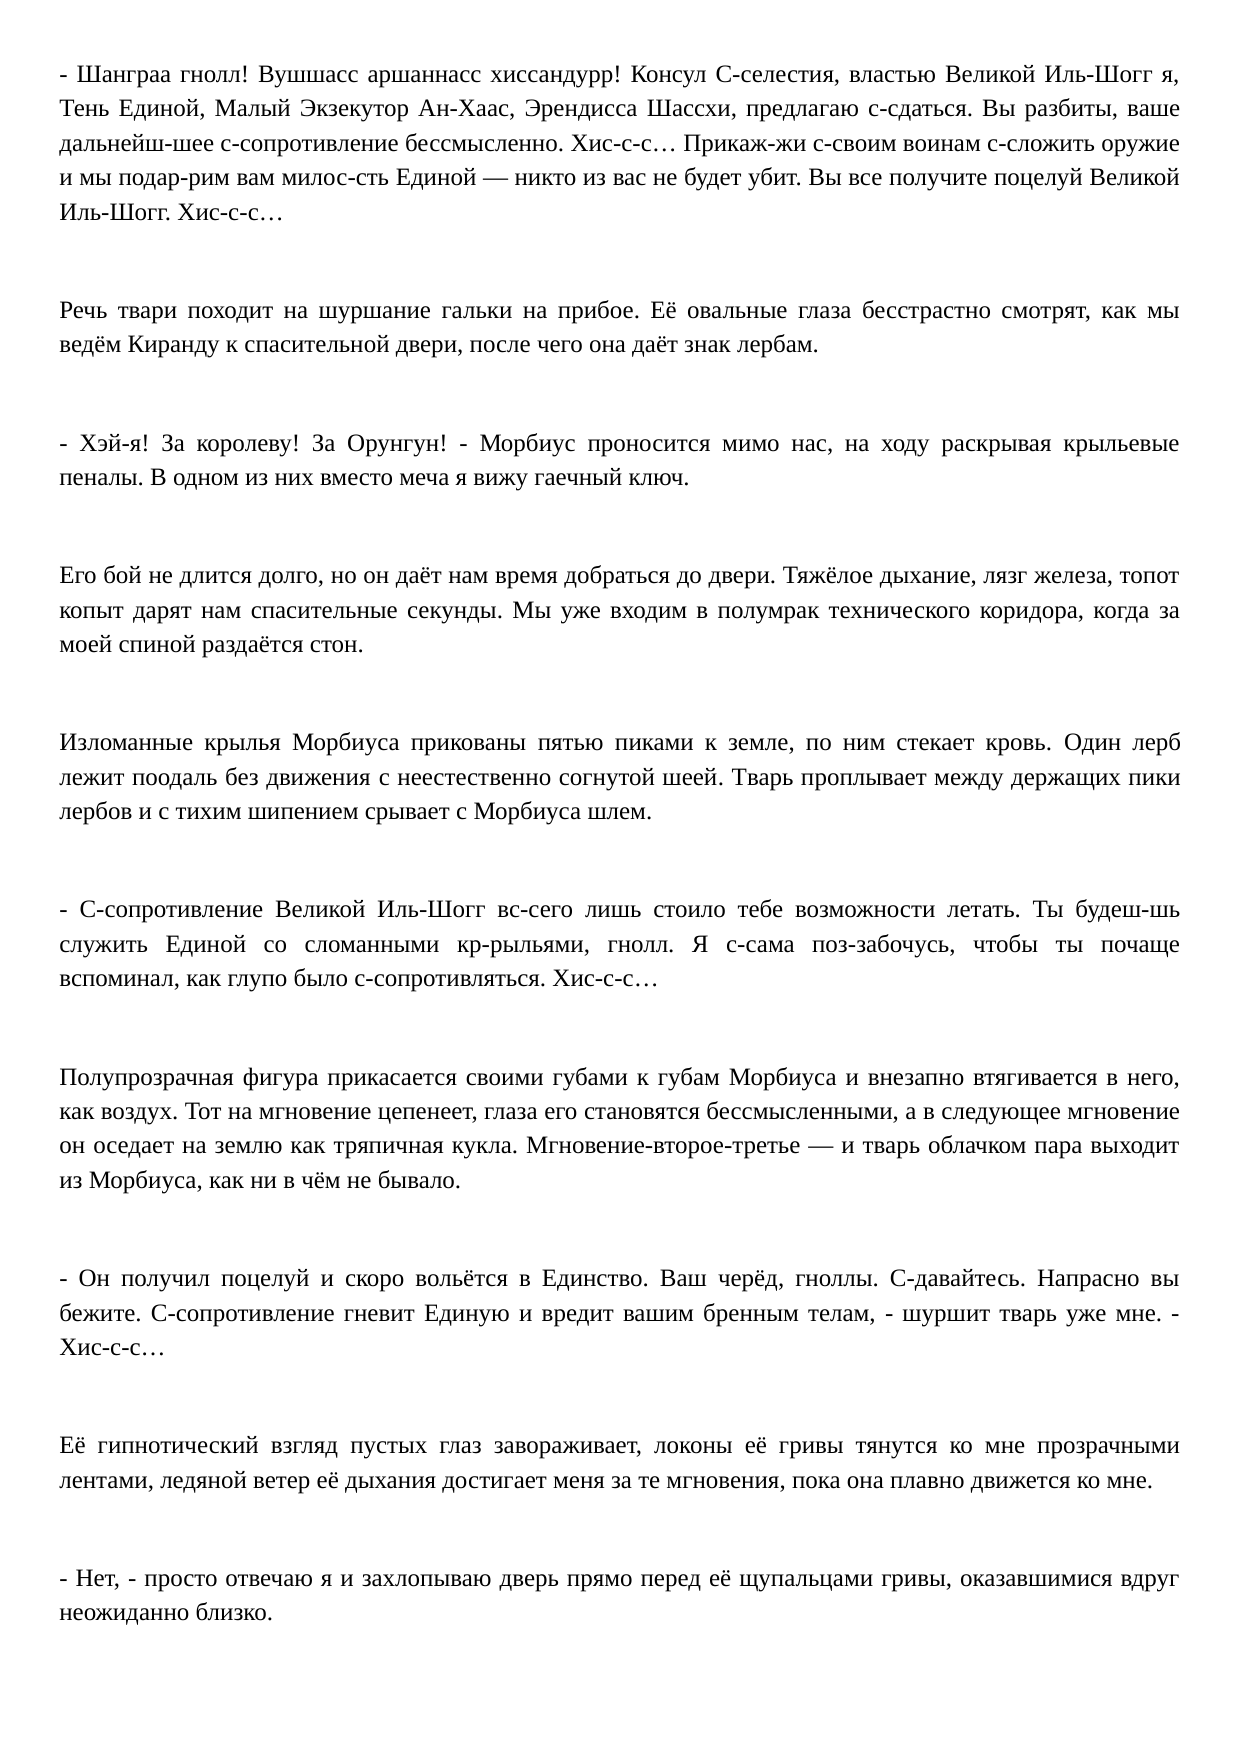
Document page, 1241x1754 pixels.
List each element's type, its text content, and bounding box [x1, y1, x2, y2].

text Речь твари походит на шуршание гальки на прибое. Её овальные глаза бесстрастно смотрят, как мы ведём Киранду к спасительной двери, после чего она даёт знак лербам. [59, 295, 1181, 358]
text Его бой не длится долго, но он даёт нам время добраться до двери. Тяжёлое дыхание, лязг железа, топот копыт дарят нам спасительные секунды. Мы уже входим в полумрак технического коридора, когда за моей спиной раздаётся стон. [59, 560, 1181, 658]
text - Хэй-я! За королеву! За Орунгун! - Морбиус проносится мимо нас, на ходу раскрывая крыльевые пеналы. В одном из них вместо меча я вижу гаечный ключ. [59, 428, 1181, 491]
text Изломанные крылья Морбиуса прикованы пятью пиками к земле, по ним стекает кровь. Один лерб лежит поодаль без движения с неестественно согнутой шеей. Тварь проплывает между держащих пики лербов и с тихим шипением срывает с Морбиуса шлем. [59, 727, 1181, 825]
text Полупрозрачная фигура прикасается своими губами к губам Морбиуса и внезапно втягивается в него, как воздух. Тот на мгновение цепенеет, глаза его становятся бессмысленными, а в следующее мгновение он оседает на землю как тряпичная кукла. Мгновение-второе-третье — и тварь облачком пара выходит из Морбиуса, как ни в чём не бывало. [59, 1062, 1181, 1194]
text - Шанграа гнолл! Вушшасс аршаннасс хиссандурр! Консул С-селестия, властью Великой Иль-Шогг я, Тень Единой, Малый Экзекутор Ан-Хаас, Эрендисса Шассхи, предлагаю с-сдаться. Вы разбиты, ваше дальнейш-шее с-сопротивление бессмысленно. Хис-с-с… Прикаж-жи с-своим воинам с-сложить оружие и мы подар-рим вам милос-сть Единой — никто из вас не будет убит. Вы все получите поцелуй Великой Иль-Шогг. Хис-с-с… [59, 59, 1181, 226]
text - Он получил поцелуй и скоро вольётся в Единство. Ваш черёд, гноллы. С-давайтесь. Напрасно вы бежите. С-сопротивление гневит Единую и вредит вашим бренным телам, - шуршит тварь уже мне. - Хис-с-с… [59, 1263, 1181, 1361]
text - С-сопротивление Великой Иль-Шогг вс-сего лишь стоило тебе возможности летать. Ты будеш-шь служить Единой со сломанными кр-рыльями, гнолл. Я с-сама поз-забочусь, чтобы ты почаще вспоминал, как глупо было с-сопротивляться. Хис-с-с… [59, 894, 1181, 992]
text Её гипнотический взгляд пустых глаз завораживает, локоны её гривы тянутся ко мне прозрачными лентами, ледяной ветер её дыхания достигает меня за те мгновения, пока она плавно движется ко мне. [59, 1430, 1181, 1493]
text - Нет, - просто отвечаю я и захлопываю дверь прямо перед её щупальцами гривы, оказавшимися вдруг неожиданно близко. [59, 1563, 1181, 1626]
